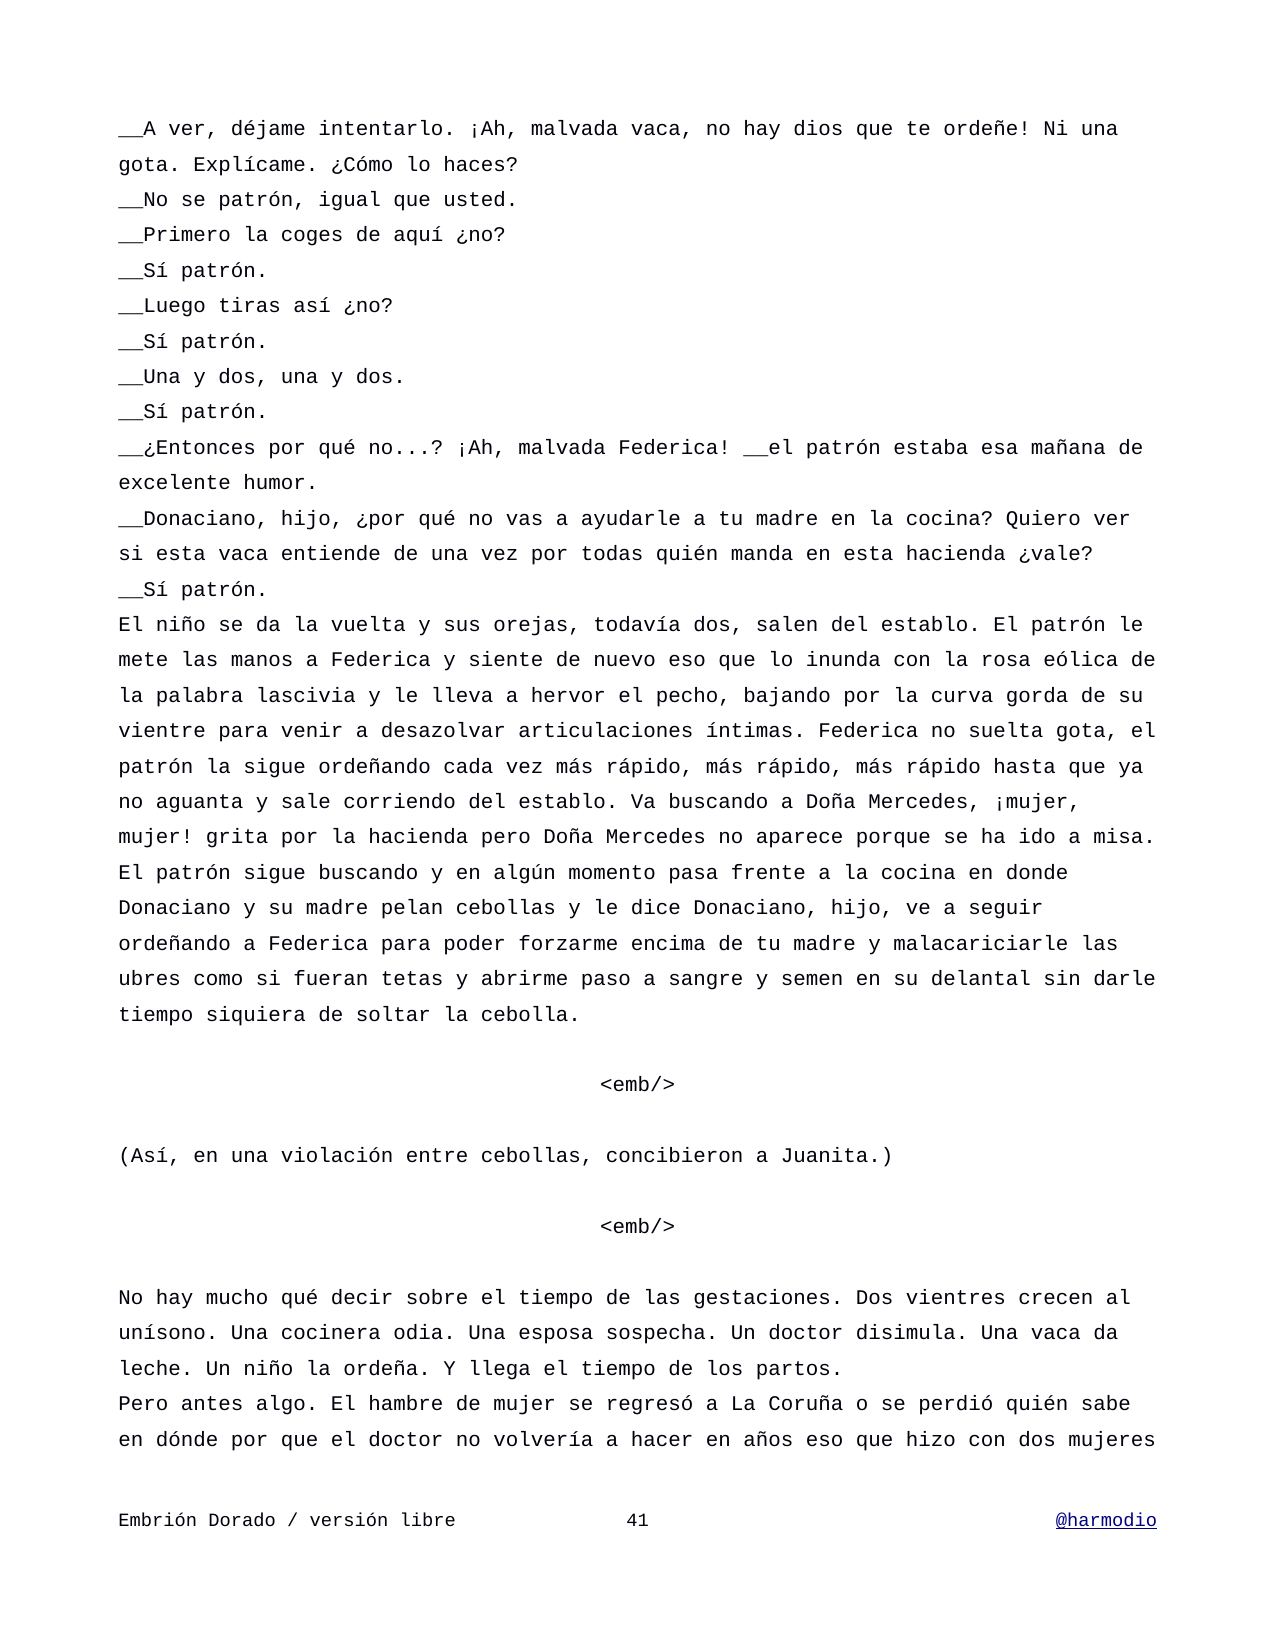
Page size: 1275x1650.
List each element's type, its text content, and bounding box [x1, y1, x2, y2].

text __Una y dos, una y dos. [118, 366, 1157, 390]
text __Sí patrón. [118, 331, 1157, 354]
text __Sí patrón. [118, 401, 1157, 425]
text El niño se da la vuelta y sus orejas, todavía dos, salen del establo. El patrón le mete las manos a Federica y siente de nuevo eso que lo inunda con la rosa eólica de la palabra lascivia y le lleva a hervor el pecho, bajando por la curva gorda de su vientre para venir a desazolvar articulaciones íntimas. Federica no suelta gota, el patrón la sigue ordeñando cada vez más rápido, más rápido, más rápido hasta que ya no aguanta y sale corriendo del establo. Va buscando a Doña Mercedes, ¡mujer, mujer! grita por la hacienda pero Doña Mercedes no aparece porque se ha ido a misa. El patrón sigue buscando y en algún momento pasa frente a la cocina en donde Donaciano y su madre pelan cebollas y le dice Donaciano, hijo, ve a seguir ordeñando a Federica para poder forzarme encima de tu madre y malacariciarle las ubres como si fueran tetas y abrirme paso a sangre y semen en su delantal sin darle tiempo siquiera de soltar la cebolla. [118, 614, 1157, 1027]
text __A ver, déjame intentarlo. ¡Ah, malvada vaca, no hay dios que te ordeñe! Ni una gota. Explícame. ¿Cómo lo haces? [118, 118, 1157, 177]
text __¿Entonces por qué no...? ¡Ah, malvada Federica! __el patrón estaba esa mañana de excelente humor. [118, 437, 1157, 496]
text __Sí patrón. [118, 260, 1157, 283]
text __Donaciano, hijo, ¿por qué no vas a ayudarle a tu madre en la cocina? Quiero ver si esta vaca entiende de una vez por todas quién manda en esta hacienda ¿vale? [118, 508, 1157, 567]
text No hay mucho qué decir sobre el tiempo de las gestaciones. Dos vientres crecen al unísono. Una cocinera odia. Una esposa sospecha. Un doctor disimula. Una vaca da leche. Un niño la ordeña. Y llega el tiempo de los partos. [118, 1287, 1157, 1381]
text __Sí patrón. [118, 578, 1157, 602]
text __Primero la coges de aquí ¿no? [118, 224, 1157, 248]
text __Luego tiras así ¿no? [118, 295, 1157, 319]
text __No se patrón, igual que usted. [118, 189, 1157, 213]
text <emb/> [118, 1216, 1157, 1240]
text <emb/> [118, 1074, 1157, 1098]
text (Así, en una violación entre cebollas, concibieron a Juanita.) [118, 1145, 1157, 1169]
text Pero antes algo. El hambre de mujer se regresó a La Coruña o se perdió quién sabe en dónde por que el doctor no volvería a hacer en años eso que hizo con dos mujeres [118, 1393, 1157, 1452]
